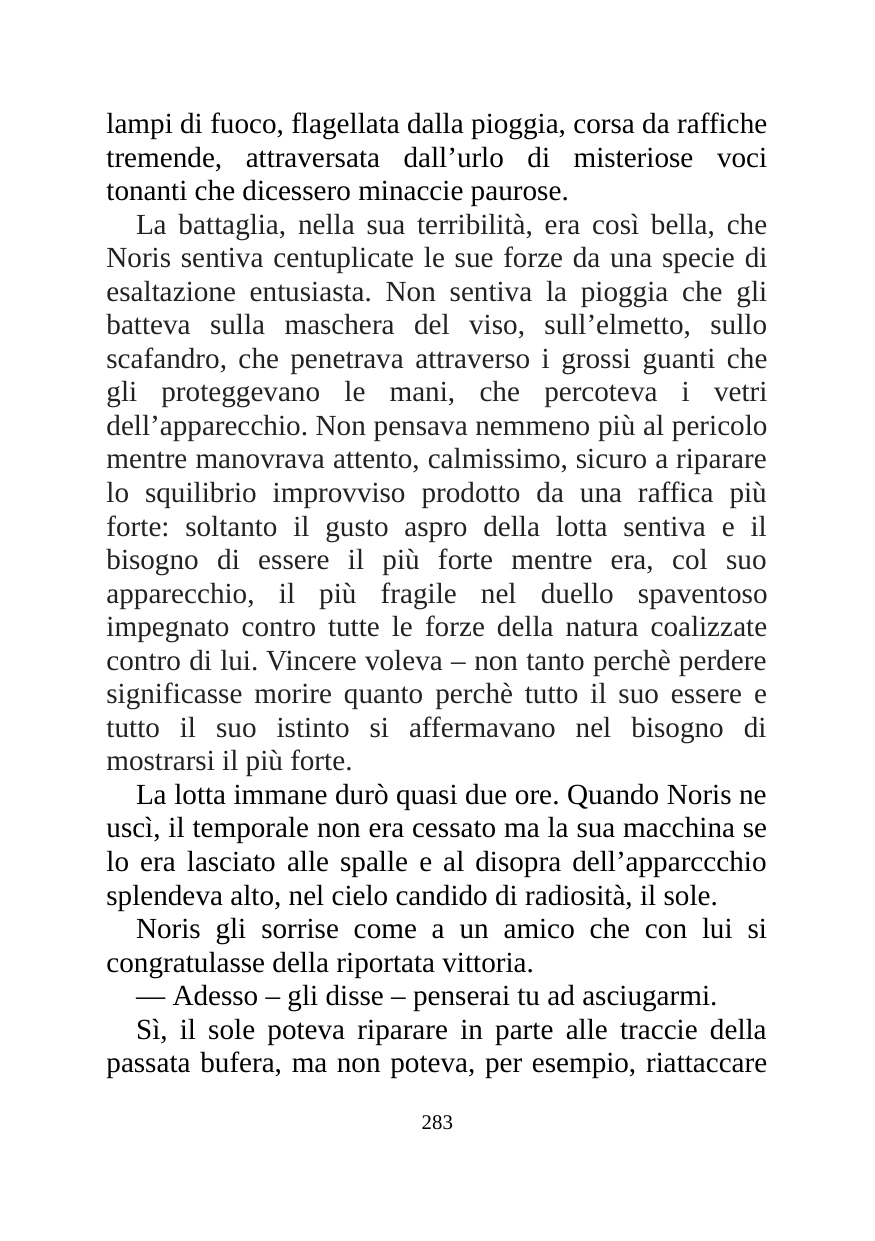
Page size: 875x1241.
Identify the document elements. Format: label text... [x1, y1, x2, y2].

text Sì, il sole poteva riparare in parte alle traccie della passata bufera, ma non poteva, per esempio, riattaccare [106, 1012, 768, 1079]
text lampi di fuoco, flagellata dalla pioggia, corsa da raffiche tremende, attraversata dall’urlo di misteriose voci tonanti che dicessero minaccie paurose. [106, 106, 768, 207]
text Noris gli sorrise come a un amico che con lui si congratulasse della riportata vittoria. [106, 911, 768, 978]
text La lotta immane durò quasi due ore. Quando Noris ne uscì, il temporale non era cessato ma la sua macchina se lo era lasciato alle spalle e al disopra dell’apparccchio splendeva alto, nel cielo candido di radiosità, il sole. [106, 777, 768, 911]
text — Adesso – gli disse – penserai tu ad asciugarmi. [106, 978, 768, 1012]
text La battaglia, nella sua terribilità, era così bella, che Noris sentiva centuplicate le sue forze da una specie di esaltazione entusiasta. Non sentiva la pioggia che gli batteva sulla maschera del viso, sull’elmetto, sullo scafandro, che penetrava attraverso i grossi guanti che gli proteggevano le mani, che percoteva i vetri dell’apparecchio. Non pensava nemmeno più al pericolo mentre manovrava attento, calmissimo, sicuro a riparare lo squilibrio improvviso prodotto da una raffica più forte: soltanto il gusto aspro della lotta sentiva e il bisogno di essere il più forte mentre era, col suo apparecchio, il più fragile nel duello spaventoso impegnato contro tutte le forze della natura coalizzate contro di lui. Vincere voleva – non tanto perchè perdere significasse morire quanto perchè tutto il suo essere e tutto il suo istinto si affermavano nel bisogno di mostrarsi il più forte. [106, 207, 768, 777]
